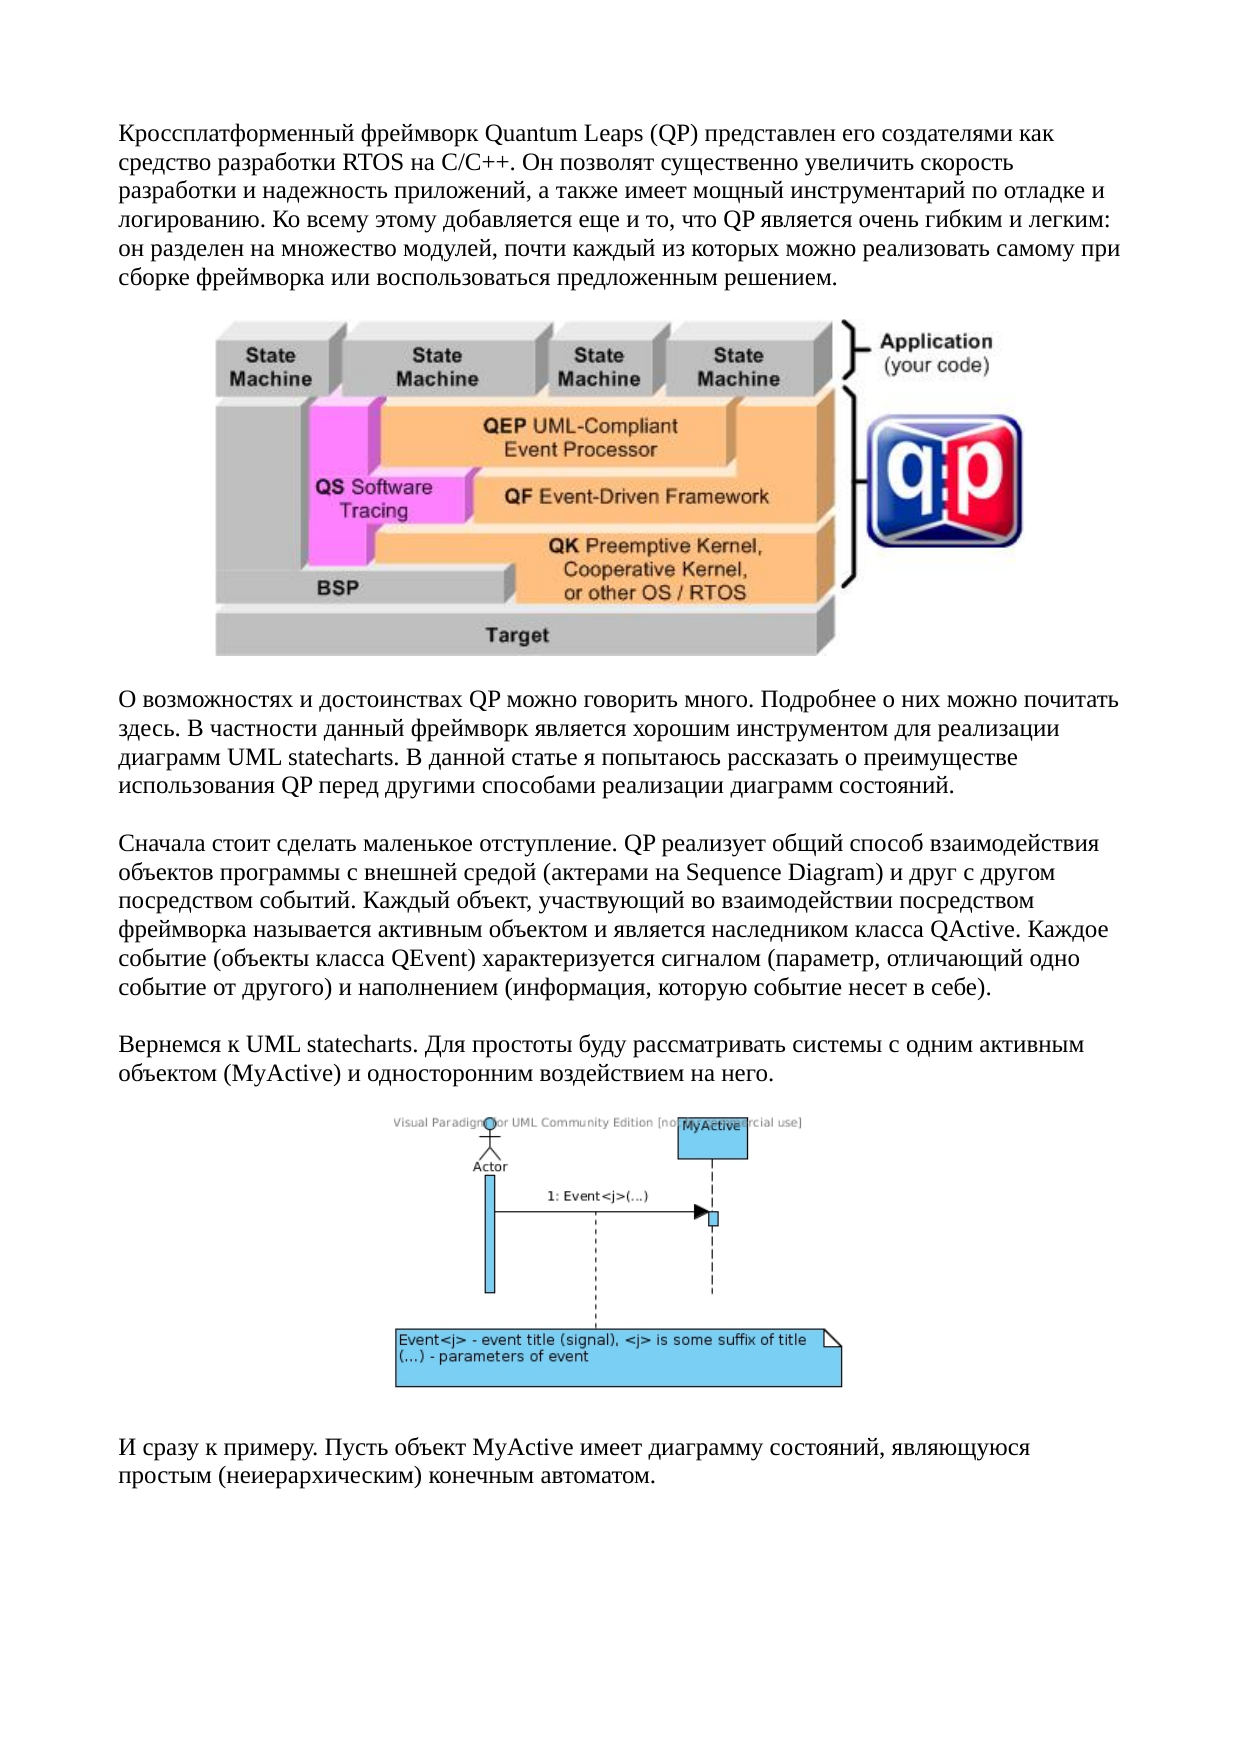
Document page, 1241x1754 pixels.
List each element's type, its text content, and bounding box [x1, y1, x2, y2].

picture [393, 1115, 847, 1392]
text Кроссплатформенный фреймворк Quantum Leaps (QP) представлен его создателями как средство разработки RTOS на C/C++. Он позволят существенно увеличить скорость разработки и надежность приложений, а также имеет мощный инструментарий по отладке и логированию. Ко всему этому добавляется еще и то, что QP является очень гибким и легким: он разделен на множество модулей, почти каждый из которых можно реализовать самому при сборке фреймворка или воспользоваться предложенным решением. [118, 118, 1122, 291]
text Сначала стоит сделать маленькое отступление. QP реализует общий способ взаимодействия объектов программы с внешней средой (актерами на Sequence Diagram) и друг с другом посредством событий. Каждый объект, участвующий во взаимодействии посредством фреймворка называется активным объектом и является наследником класса QActive. Каждое событие (объекты класса QEvent) характеризуется сигналом (параметр, отличающий одно событие от другого) и наполнением (информация, которую событие несет в себе). [118, 828, 1122, 1000]
text И сразу к примеру. Пусть объект MyActive имеет диаграмму состояний, являющуюся простым (неиерархическим) конечным автоматом. [118, 1432, 1122, 1489]
text О возможностях и достоинствах QP можно говорить много. Подробнее о них можно почитать здесь. В частности данный фреймворк является хорошим инструментом для реализации диаграмм UML statecharts. В данной статье я попытаюсь рассказать о преимуществе использования QP перед другими способами реализации диаграмм состояний. [118, 684, 1122, 828]
picture [215, 319, 1025, 656]
text Вернемся к UML statecharts. Для простоты буду рассматривать системы с одним активным объектом (MyActive) и односторонним воздействием на него. [118, 1029, 1122, 1087]
